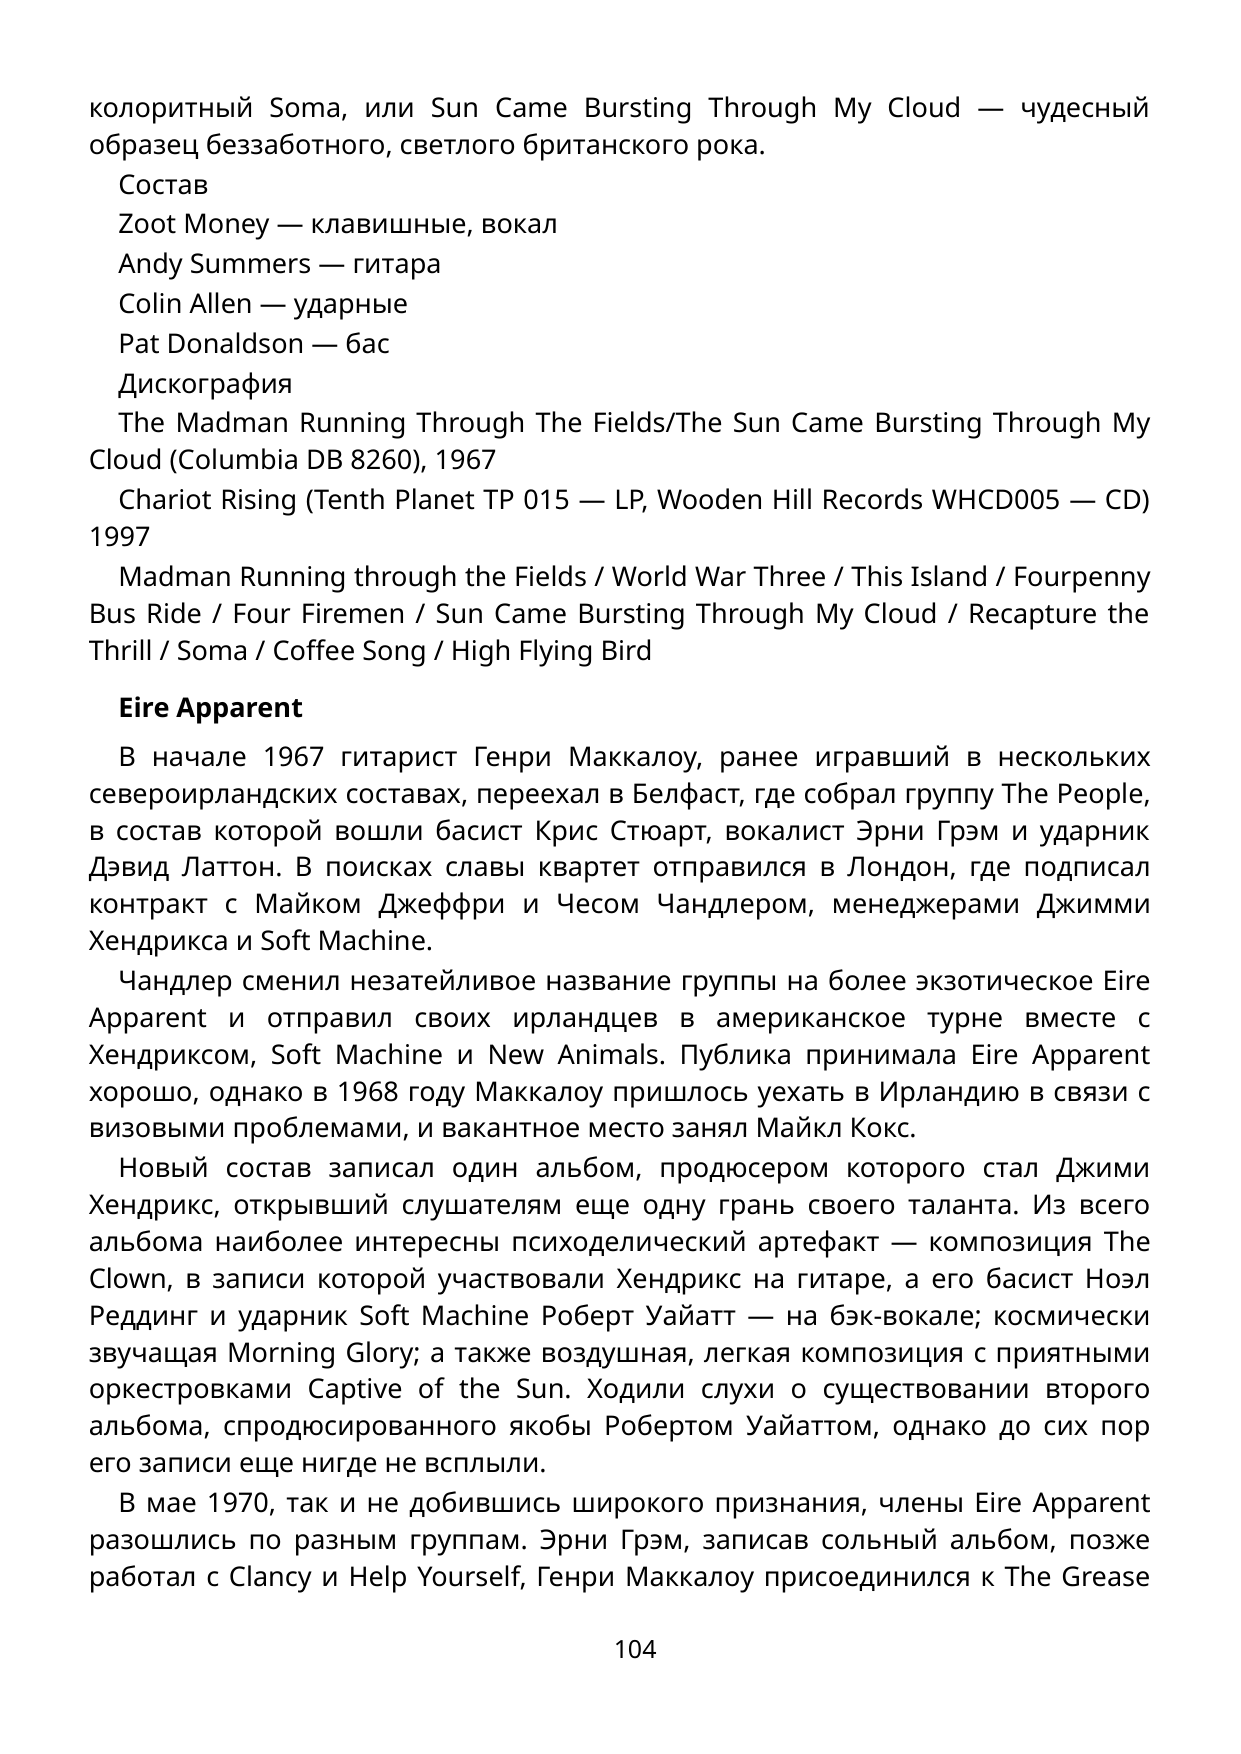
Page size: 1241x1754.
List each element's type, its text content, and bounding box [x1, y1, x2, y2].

text Madman Running through the Fields / World War Three / This Island / Fourpenny Bus Ride / Four Firemen / Sun Came Bursting Through My Cloud / Recapture the Thrill / Soma / Coffee Song / High Flying Bird [88, 557, 1152, 668]
text Andy Summers — гитара [88, 245, 1152, 282]
text Zoot Money — клавишные, вокал [88, 205, 1152, 242]
text Дискография [88, 364, 1152, 401]
text Новый состав записал один альбом, продюсером которого стал Джими Хендрикс, открывший слушателям еще одну грань своего таланта. Из всего альбома наиболее интересны психоделический артефакт — композиция The Clown, в записи которой участвовали Хендрикс на гитаре, а его басист Ноэл Реддинг и ударник Soft Machine Роберт Уайатт — на бэк-вокале; космически звучащая Morning Glory; а также воздушная, легкая композиция с приятными оркестровками Captive of the Sun. Ходили слухи о существовании второго альбома, спродюсированного якобы Робертом Уайаттом, однако до сих пор его записи еще нигде не всплыли. [88, 1149, 1152, 1481]
text Colin Allen — ударные [88, 284, 1152, 321]
text В мае 1970, так и не добившись широкого признания, члены Eire Apparent разошлись по разным группам. Эрни Грэм, записав сольный альбом, позже работал с Clancy и Help Yourself, Генри Маккалоу присоединился к The Grease [88, 1483, 1152, 1594]
subtitle Eire Apparent [118, 688, 1152, 725]
text Чандлер сменил незатейливое название группы на более экзотическое Eire Apparent и отправил своих ирландцев в американское турне вместе с Хендриксом, Soft Machine и New Animals. Публика принимала Eire Apparent хорошо, однако в 1968 году Маккалоу пришлось уехать в Ирландию в связи с визовыми проблемами, и вакантное место занял Майкл Кокс. [88, 961, 1152, 1146]
text Состав [88, 165, 1152, 202]
text The Madman Running Through The Fields/The Sun Came Bursting Through My Cloud (Columbia DB 8260), 1967 [88, 404, 1152, 478]
text колоритный Soma, или Sun Came Bursting Through My Cloud — чудесный образец беззаботного, светлого британского рока. [88, 88, 1152, 162]
text Chariot Rising (Tenth Planet TP 015 — LP, Wooden Hill Records WHCD005 — CD) 1997 [88, 481, 1152, 554]
text В начале 1967 гитарист Генри Маккалоу, ранее игравший в нескольких североирландских составах, переехал в Белфаст, где собрал группу The People, в состав которой вошли басист Крис Стюарт, вокалист Эрни Грэм и ударник Дэвид Латтон. В поисках славы квартет отправился в Лондон, где подписал контракт с Майком Джеффри и Чесом Чандлером, менеджерами Джимми Хендрикса и Soft Machine. [88, 737, 1152, 958]
text Pat Donaldson — бас [88, 324, 1152, 361]
